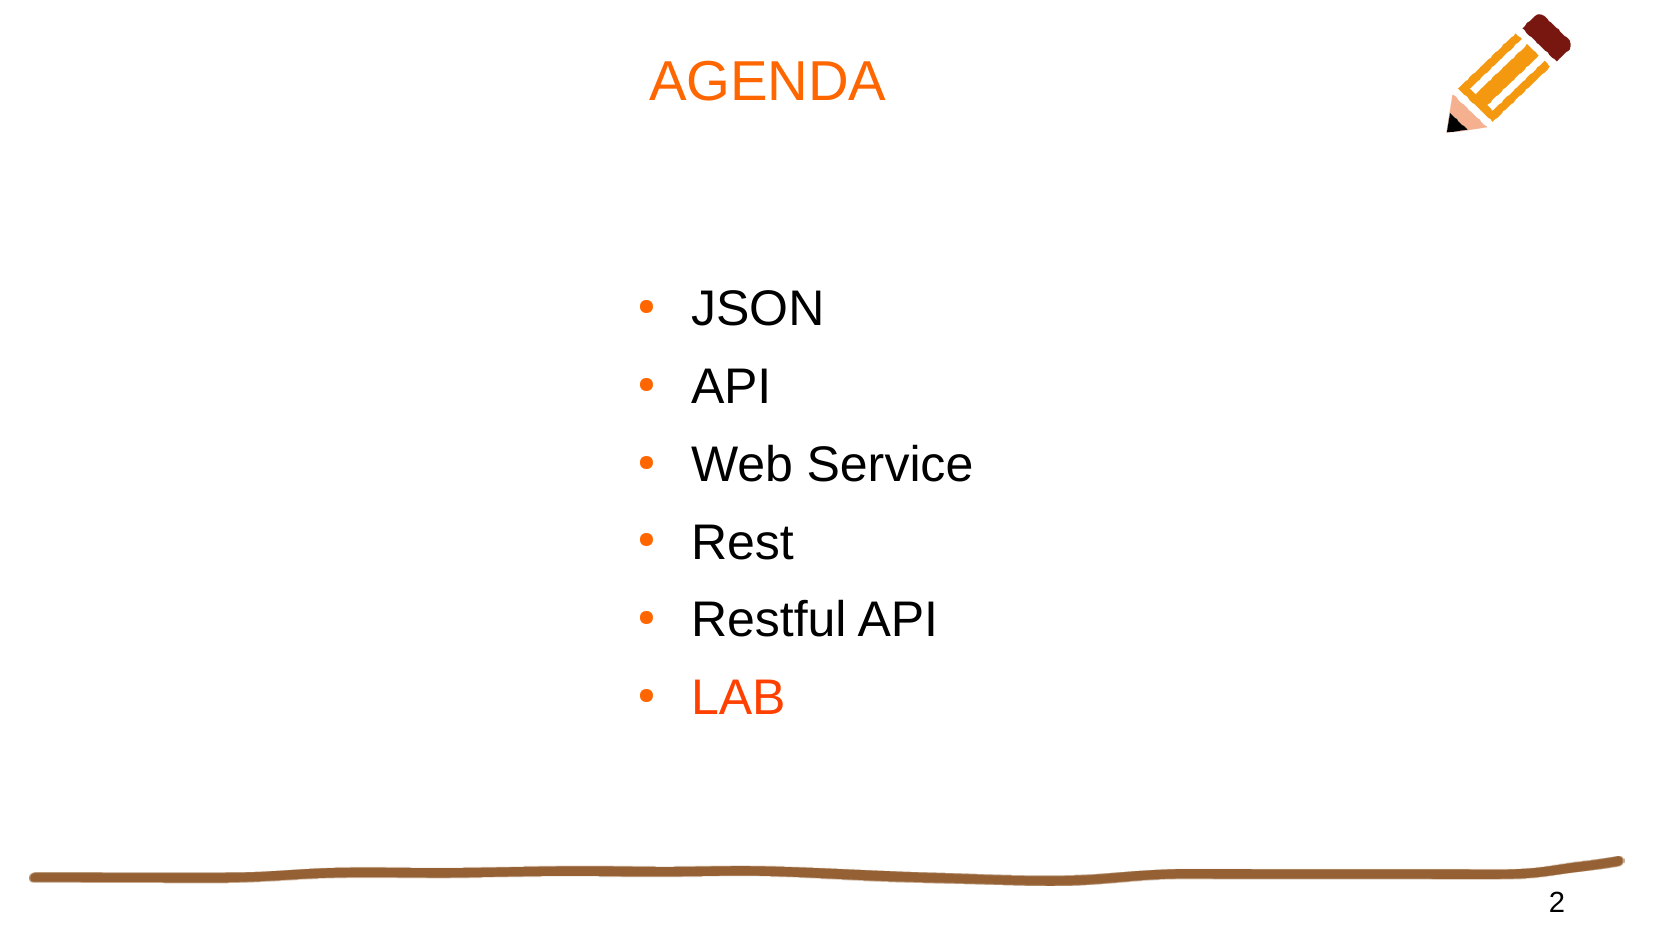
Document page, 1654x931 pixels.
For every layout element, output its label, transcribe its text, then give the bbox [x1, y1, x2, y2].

picture [1341, 856, 1625, 886]
list JSON API Web Service Rest Restful API LAB [620, 280, 1341, 931]
title AGENDA [88, 29, 1447, 133]
picture [29, 856, 620, 886]
picture [1446, 14, 1571, 133]
